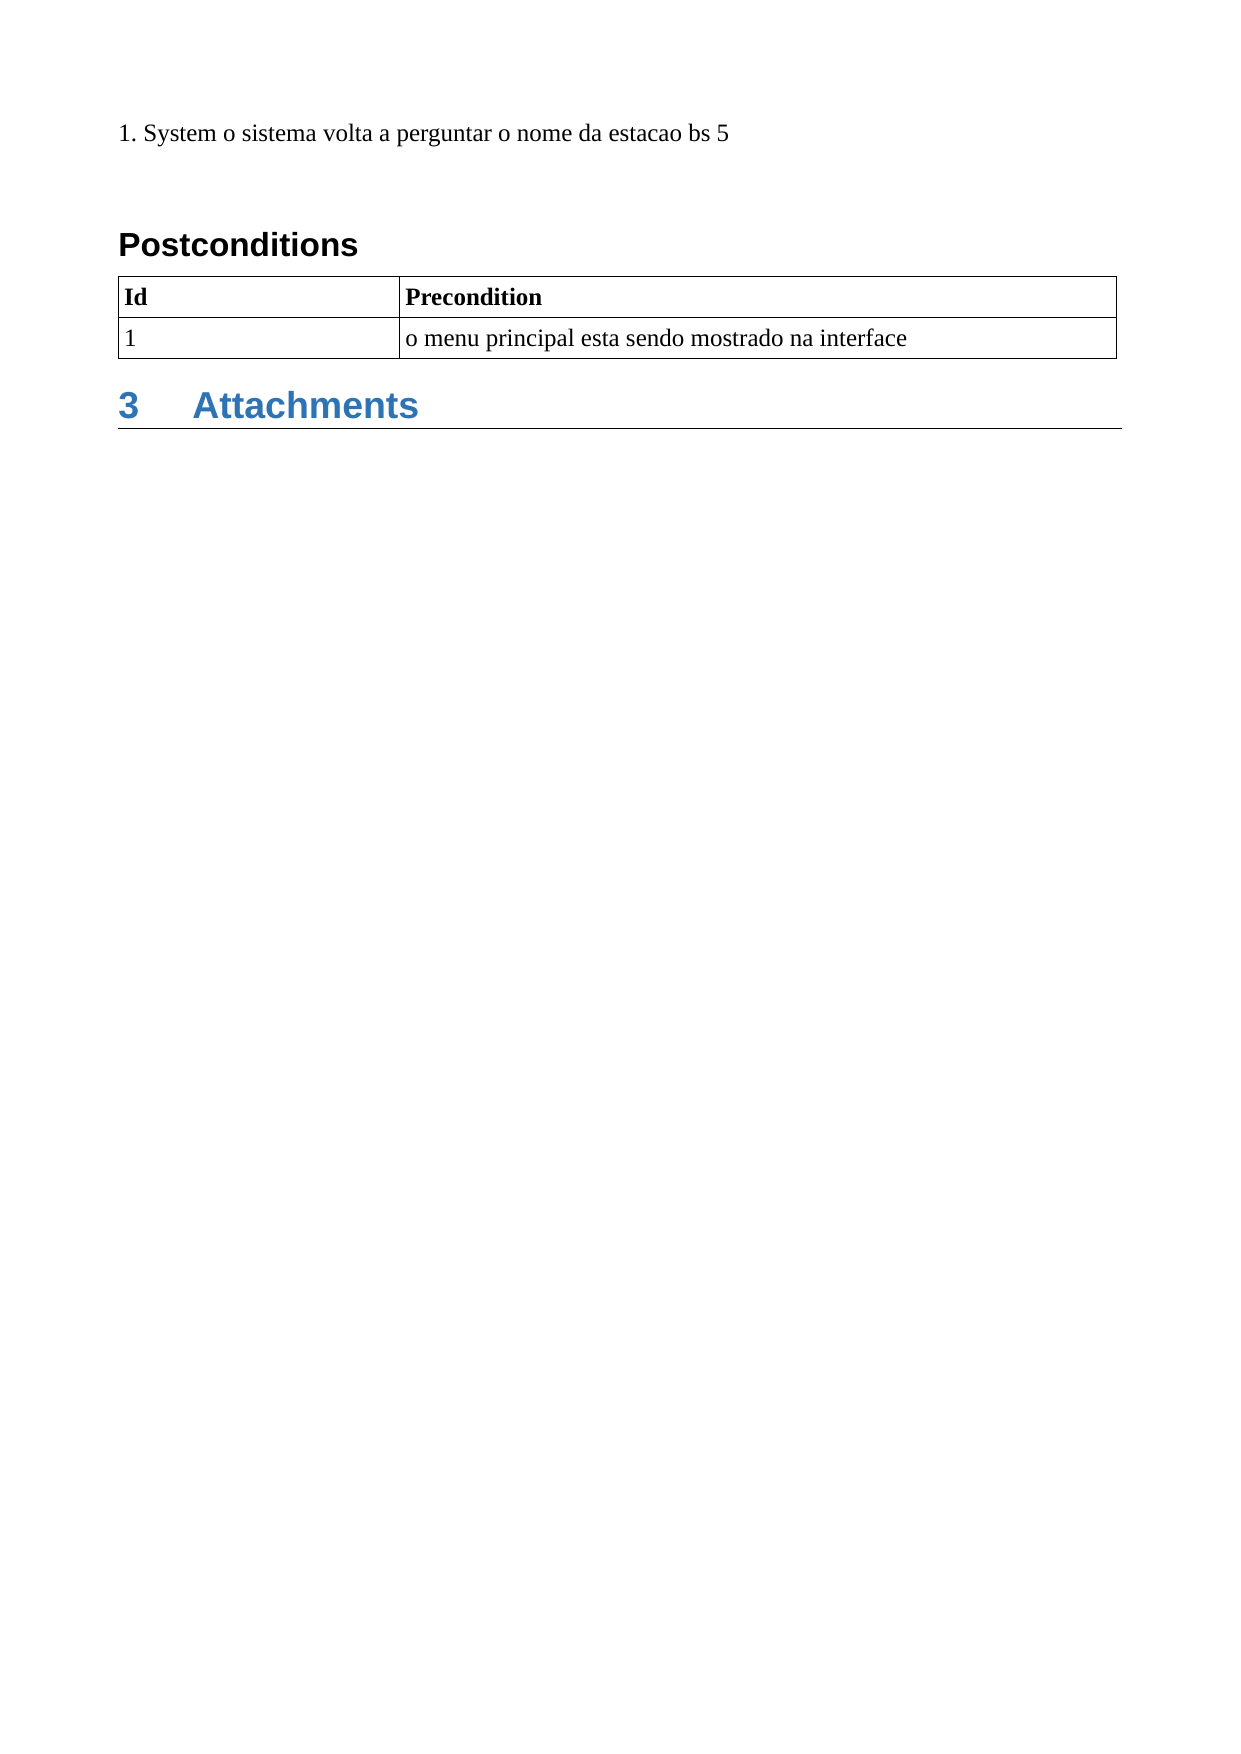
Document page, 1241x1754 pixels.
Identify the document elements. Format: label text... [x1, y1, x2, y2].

table_cell 1 [119, 318, 399, 358]
table_cell o menu principal esta sendo mostrado na interface [400, 318, 1116, 358]
subtitle Postconditions [118, 225, 1122, 264]
subtitle Attachments [118, 383, 1122, 428]
table_header Precondition [400, 277, 1116, 317]
table_header Id [119, 277, 399, 317]
text 1. System o sistema volta a perguntar o nome da estacao bs 5 [118, 118, 1122, 147]
